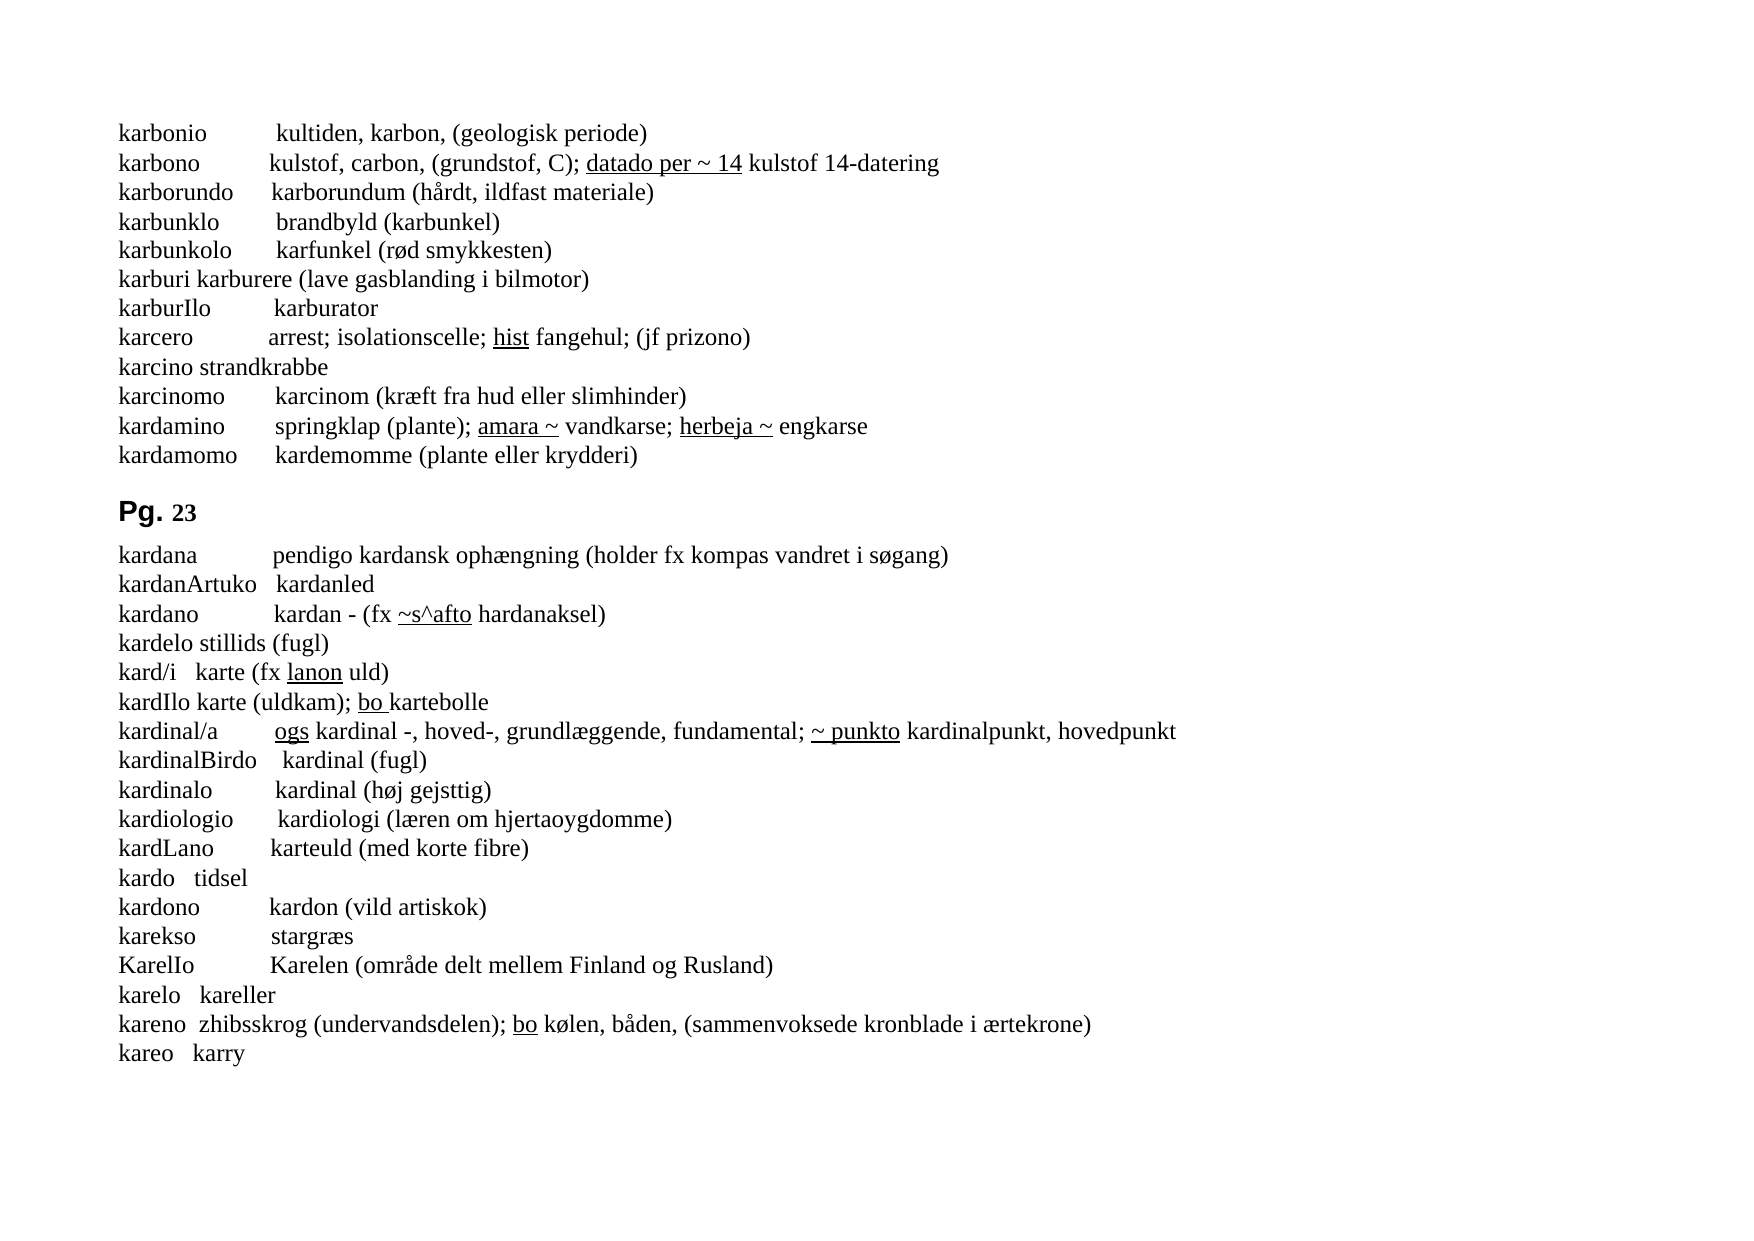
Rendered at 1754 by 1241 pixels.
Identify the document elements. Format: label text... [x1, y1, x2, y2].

text kardano kardan - (fx ~s^afto hardanaksel) [118, 599, 1636, 628]
text kardLano karteuld (med korte fibre) [118, 833, 1636, 863]
text kardanArtuko kardanled [118, 569, 1636, 599]
text kardinalBirdo kardinal (fugl) [118, 746, 1636, 775]
text kardelo stillids (fugl) [118, 628, 1636, 657]
text kardiologio kardiologi (læren om hjertaoygdomme) [118, 804, 1636, 833]
text karcino strandkrabbe [118, 352, 1636, 381]
text karcinomo karcinom (kræft fra hud eller slimhinder) [118, 381, 1636, 411]
text kardamino springklap (plante); amara ~ vandkarse; herbeja ~ engkarse [118, 411, 1636, 440]
text kard/i karte (fx lanon uld) [118, 657, 1636, 687]
text karcero arrest; isolationscelle; hist fangehul; (jf prizono) [118, 322, 1636, 352]
text KarelIo Karelen (område delt mellem Finland og Rusland) [118, 951, 1636, 980]
text karelo kareller [118, 980, 1636, 1009]
text karbonio kultiden, karbon, (geologisk periode) [118, 118, 1636, 148]
text karbunklo brandbyld (karbunkel) [118, 207, 1636, 235]
text karburi karburere (lave gasblanding i bilmotor) [118, 264, 1636, 293]
text kardono kardon (vild artiskok) [118, 892, 1636, 921]
text karbono kulstof, carbon, (grundstof, C); datado per ~ 14 kulstof 14-datering [118, 148, 1636, 177]
text kareo karry [118, 1038, 1636, 1068]
text karborundo karborundum (hårdt, ildfast materiale) [118, 177, 1636, 207]
text kareno zhibsskrog (undervandsdelen); bo kølen, båden, (sammenvoksede kronblade i ærtekrone) [118, 1009, 1636, 1038]
text kardIlo karte (uldkam); bo kartebolle [118, 687, 1636, 716]
text kardinal/a ogs kardinal -, hoved-, grundlæggende, fundamental; ~ punkto kardinalpunkt, hovedpunkt [118, 716, 1636, 746]
text karekso stargræs [118, 921, 1636, 951]
text karbunkolo karfunkel (rød smykkesten) [118, 235, 1636, 264]
text kardamomo kardemomme (plante eller krydderi) [118, 440, 1636, 469]
text kardo tidsel [118, 863, 1636, 892]
text kardana pendigo kardansk ophængning (holder fx kompas vandret i søgang) [118, 540, 1636, 569]
text karburIlo karburator [118, 293, 1636, 322]
subtitle Pg. 23 [118, 494, 1636, 527]
text kardinalo kardinal (høj gejsttig) [118, 775, 1636, 804]
